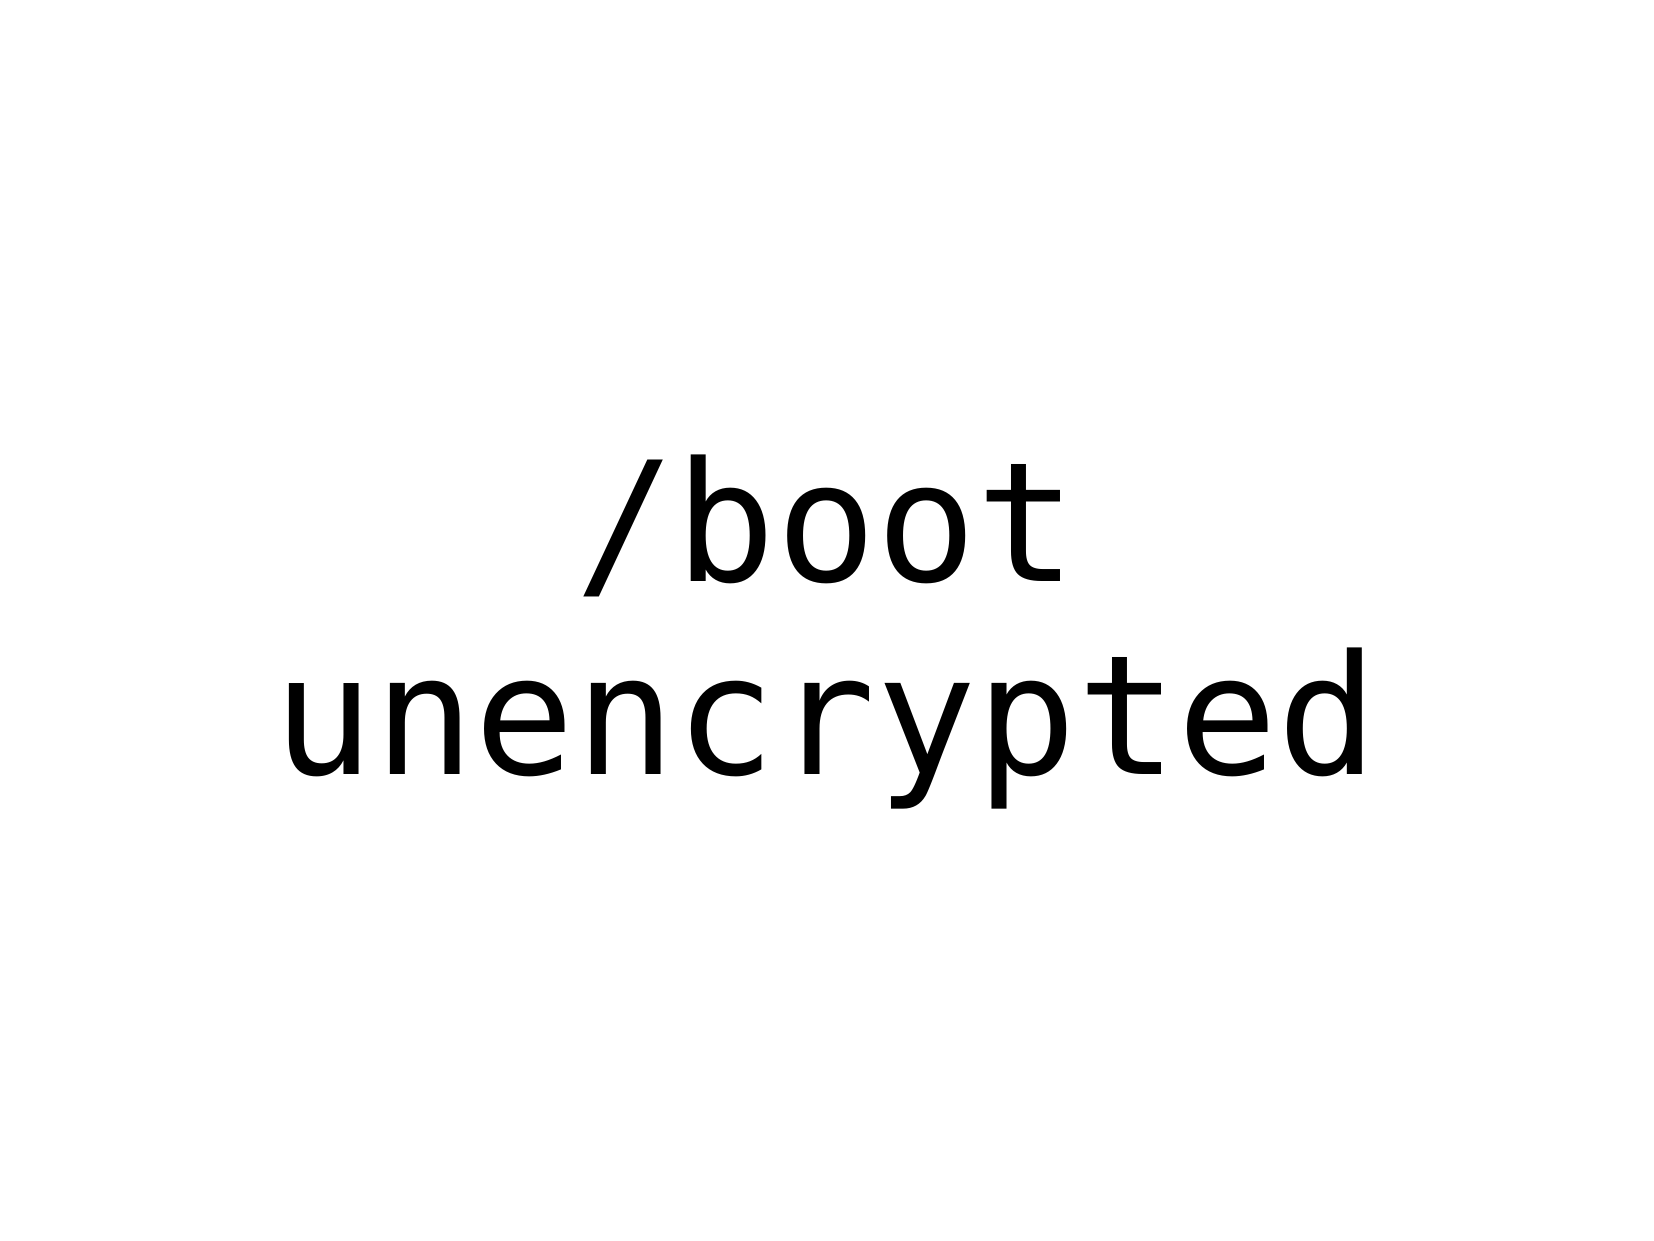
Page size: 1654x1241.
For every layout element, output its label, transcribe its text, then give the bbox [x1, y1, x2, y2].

title /boot unencrypted [82, 426, 1571, 815]
